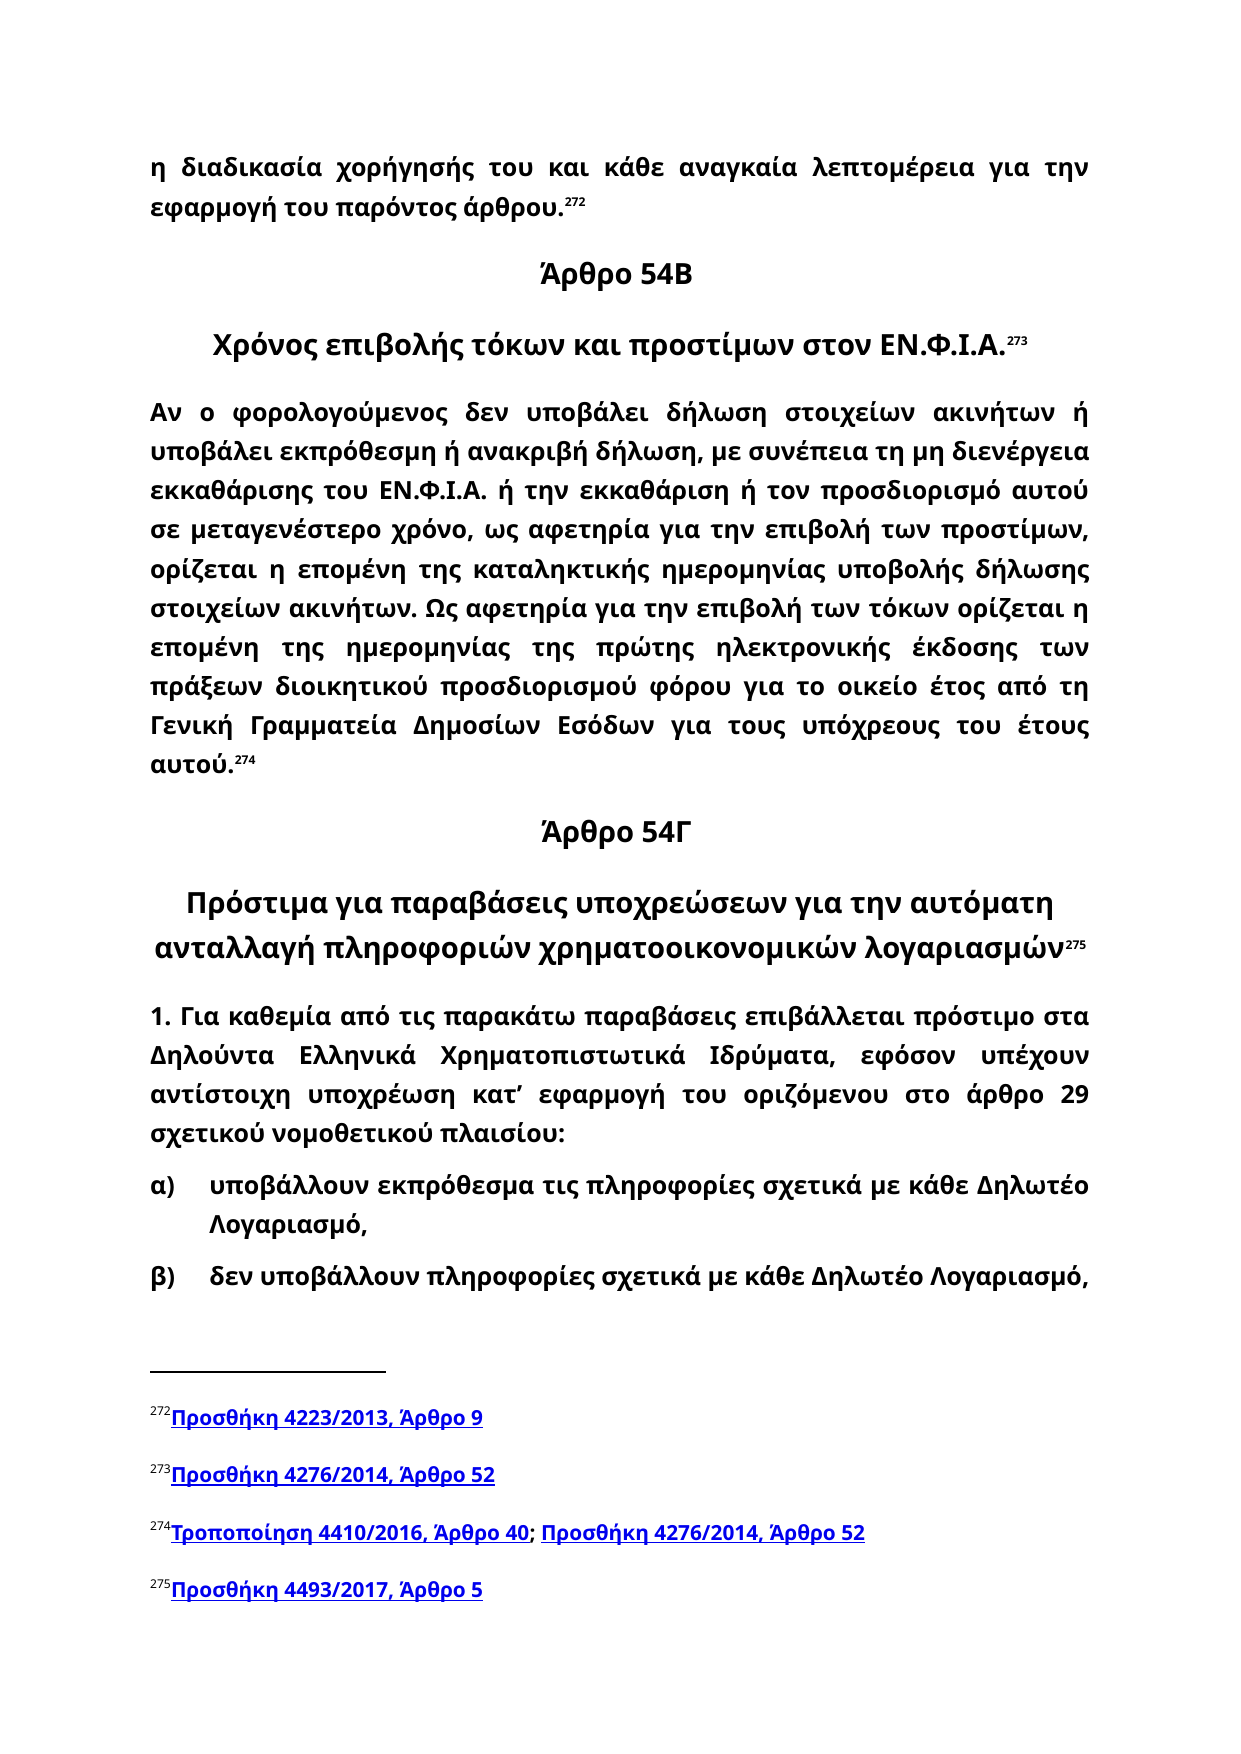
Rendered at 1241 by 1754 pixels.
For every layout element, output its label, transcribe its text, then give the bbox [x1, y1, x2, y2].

text Αν ο φορολογούμενος δεν υποβάλει δήλωση στοιχείων ακινήτων ή υποβάλει εκπρόθεσμη ή ανακριβή δήλωση, με συνέπεια τη μη διενέργεια εκκαθάρισης του ΕΝ.Φ.Ι.Α. ή την εκκαθάριση ή τον προσδιορισμό αυτού σε μεταγενέστερο χρόνο, ως αφετηρία για την επιβολή των προστίμων, ορίζεται η επομένη της καταληκτικής ημερομηνίας υποβολής δήλωσης στοιχείων ακινήτων. Ως αφετηρία για την επιβολή των τόκων ορίζεται η επομένη της ημερομηνίας της πρώτης ηλεκτρονικής έκδοσης των πράξεων διοικητικού προσδιορισμού φόρου για το οικείο έτος από τη Γενική Γραμματεία Δημοσίων Εσόδων για τους υπόχρεους του έτους αυτού. [150, 394, 1090, 781]
text η διαδικασία χορήγησής του και κάθε αναγκαία λεπτομέρεια για την εφαρμογή του παρόντος άρθρου. [150, 150, 1090, 223]
subtitle Άρθρο 54B [150, 253, 1090, 293]
text Προσθήκη 4223/2013, Άρθρο 9 [150, 1403, 1090, 1431]
list α) υποβάλλουν εκπρόθεσμα τις πληροφορίες σχετικά με κάθε Δηλωτέο Λογαριασμό, [150, 1167, 1090, 1241]
text Προσθήκη 4276/2014, Άρθρο 52 [150, 1460, 1090, 1489]
list β) δεν υποβάλλουν πληροφορίες σχετικά με κάθε Δηλωτέο Λογαριασμό, [150, 1258, 1090, 1292]
subtitle Χρόνος επιβολής τόκων και προστίμων στον ΕΝ.Φ.Ι.Α. [150, 324, 1090, 364]
subtitle Πρόστιμα για παραβάσεις υποχρεώσεων για την αυτόματη ανταλλαγή πληροφοριών χρηματοοικονομικών λογαριασμών [150, 882, 1090, 967]
subtitle Άρθρο 54Γ [150, 811, 1090, 851]
text 1. Για καθεμία από τις παρακάτω παραβάσεις επιβάλλεται πρόστιμο στα Δηλούντα Ελληνικά Χρηματοπιστωτικά Ιδρύματα, εφόσον υπέχουν αντίστοιχη υποχρέωση κατ’ εφαρμογή του οριζόμενου στο άρθρο 29 σχετικού νομοθετικού πλαισίου: [150, 998, 1090, 1150]
text Τροποποίηση 4410/2016, Άρθρο 40; Προσθήκη 4276/2014, Άρθρο 52 [150, 1518, 1090, 1546]
text Προσθήκη 4493/2017, Άρθρο 5 [150, 1576, 1090, 1604]
